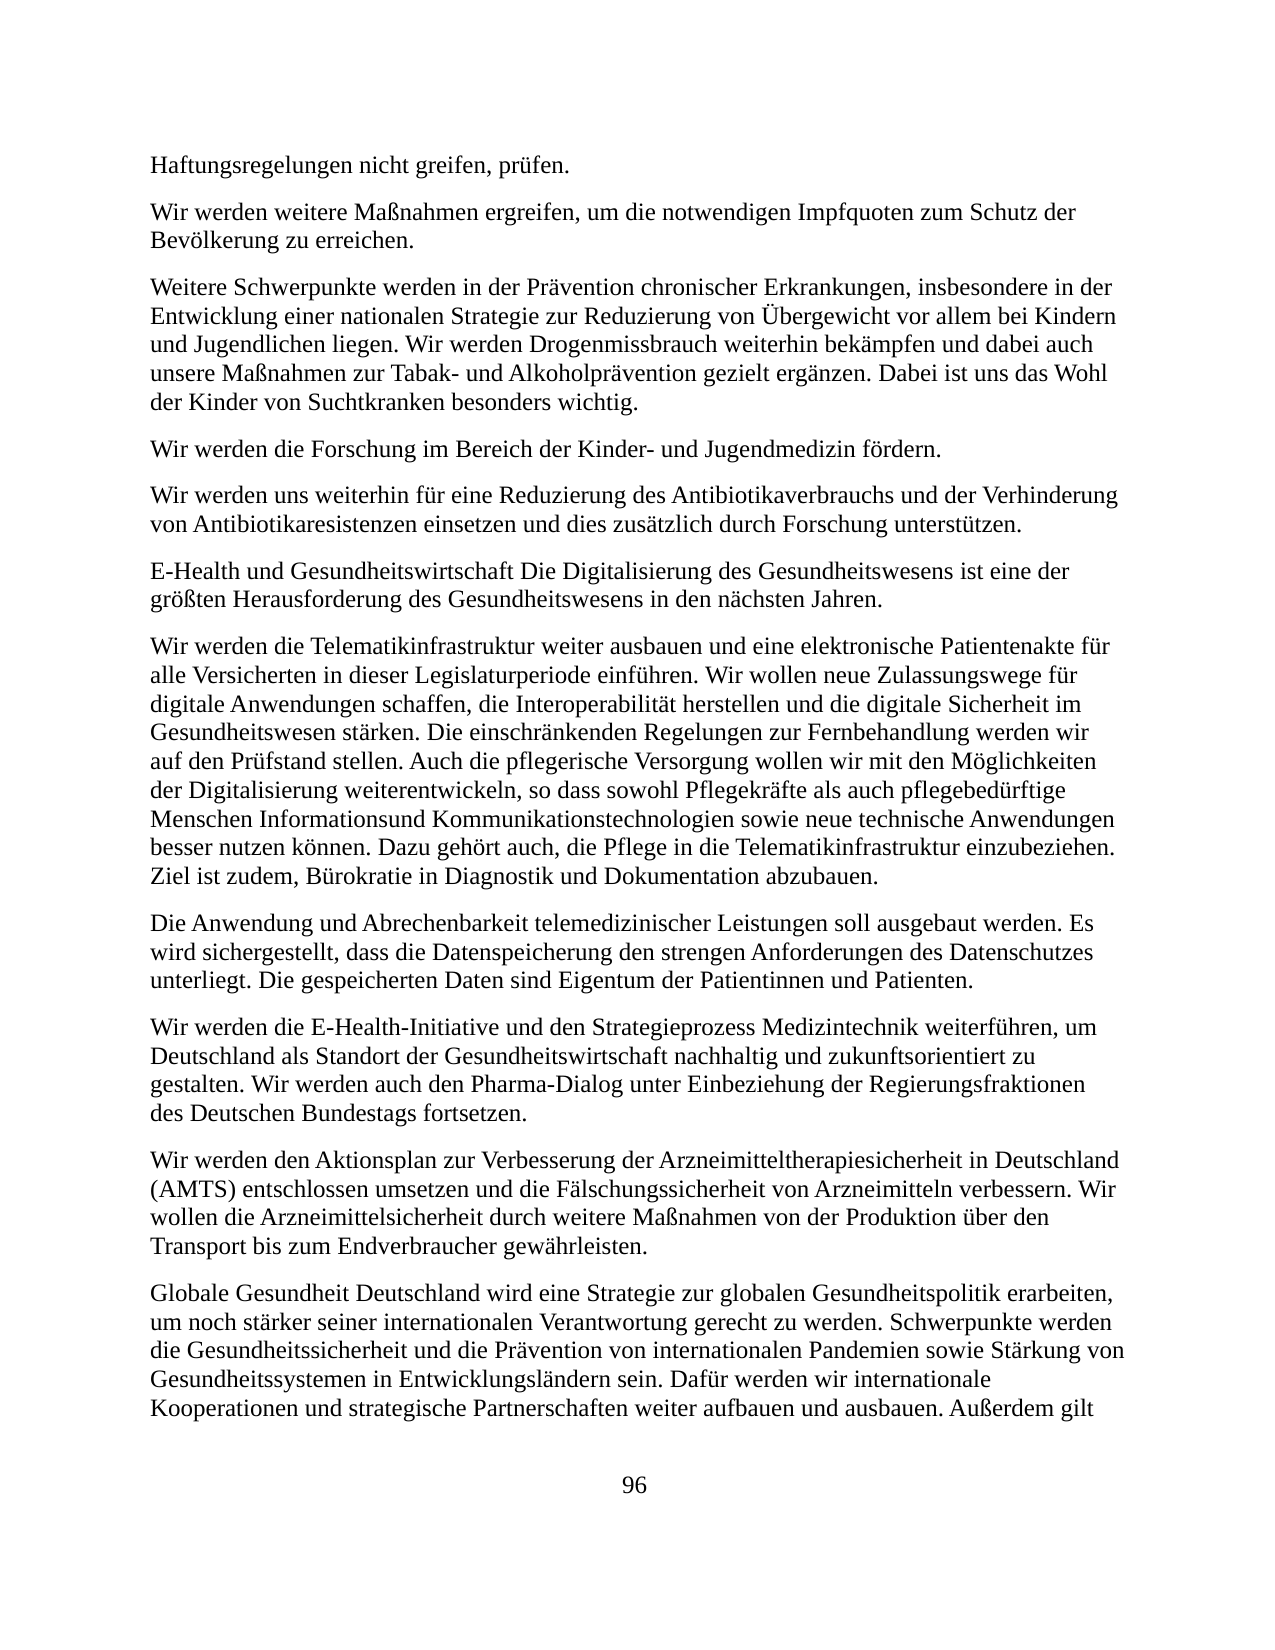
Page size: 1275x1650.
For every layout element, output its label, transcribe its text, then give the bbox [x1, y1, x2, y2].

text Wir werden die Forschung im Bereich der Kinder- und Jugendmedizin fördern. [150, 434, 1125, 462]
text Weitere Schwerpunkte werden in der Prävention chronischer Erkrankungen, insbesondere in der Entwicklung einer nationalen Strategie zur Reduzierung von Übergewicht vor allem bei Kindern und Jugendlichen liegen. Wir werden Drogenmissbrauch weiterhin bekämpfen und dabei auch unsere Maßnahmen zur Tabak- und Alkoholprävention gezielt ergänzen. Dabei ist uns das Wohl der Kinder von Suchtkranken besonders wichtig. [150, 272, 1125, 416]
text Wir werden die Telematikinfrastruktur weiter ausbauen und eine elektronische Patientenakte für alle Versicherten in dieser Legislaturperiode einführen. Wir wollen neue Zulassungswege für digitale Anwendungen schaffen, die Interoperabilität herstellen und die digitale Sicherheit im Gesundheitswesen stärken. Die einschränkenden Regelungen zur Fernbehandlung werden wir auf den Prüfstand stellen. Auch die pflegerische Versorgung wollen wir mit den Möglichkeiten der Digitalisierung weiterentwickeln, so dass sowohl Pflegekräfte als auch pflegebedürftige Menschen Informationsund Kommunikationstechnologien sowie neue technische Anwendungen besser nutzen können. Dazu gehört auch, die Pflege in die Telematikinfrastruktur einzubeziehen. Ziel ist zudem, Bürokratie in Diagnostik und Dokumentation abzubauen. [150, 631, 1125, 890]
text Die Anwendung und Abrechenbarkeit telemedizinischer Leistungen soll ausgebaut werden. Es wird sichergestellt, dass die Datenspeicherung den strengen Anforderungen des Datenschutzes unterliegt. Die gespeicherten Daten sind Eigentum der Patientinnen und Patienten. [150, 908, 1125, 994]
text Wir werden uns weiterhin für eine Reduzierung des Antibiotikaverbrauchs und der Verhinderung von Antibiotikaresistenzen einsetzen und dies zusätzlich durch Forschung unterstützen. [150, 480, 1125, 538]
text Wir werden den Aktionsplan zur Verbesserung der Arzneimitteltherapiesicherheit in Deutschland (AMTS) entschlossen umsetzen und die Fälschungssicherheit von Arzneimitteln verbessern. Wir wollen die Arzneimittelsicherheit durch weitere Maßnahmen von der Produktion über den Transport bis zum Endverbraucher gewährleisten. [150, 1145, 1125, 1260]
text Haftungsregelungen nicht greifen, prüfen. [150, 150, 1125, 179]
text Globale Gesundheit Deutschland wird eine Strategie zur globalen Gesundheitspolitik erarbeiten, um noch stärker seiner internationalen Verantwortung gerecht zu werden. Schwerpunkte werden die Gesundheitssicherheit und die Prävention von internationalen Pandemien sowie Stärkung von Gesundheitssystemen in Entwicklungsländern sein. Dafür werden wir internationale Kooperationen und strategische Partnerschaften weiter aufbauen und ausbauen. Außerdem gilt [150, 1278, 1125, 1422]
text Wir werden weitere Maßnahmen ergreifen, um die notwendigen Impfquoten zum Schutz der Bevölkerung zu erreichen. [150, 197, 1125, 254]
text E-Health und Gesundheitswirtschaft Die Digitalisierung des Gesundheitswesens ist eine der größten Herausforderung des Gesundheitswesens in den nächsten Jahren. [150, 556, 1125, 613]
text Wir werden die E-Health-Initiative und den Strategieprozess Medizintechnik weiterführen, um Deutschland als Standort der Gesundheitswirtschaft nachhaltig und zukunftsorientiert zu gestalten. Wir werden auch den Pharma-Dialog unter Einbeziehung der Regierungsfraktionen des Deutschen Bundestags fortsetzen. [150, 1012, 1125, 1127]
